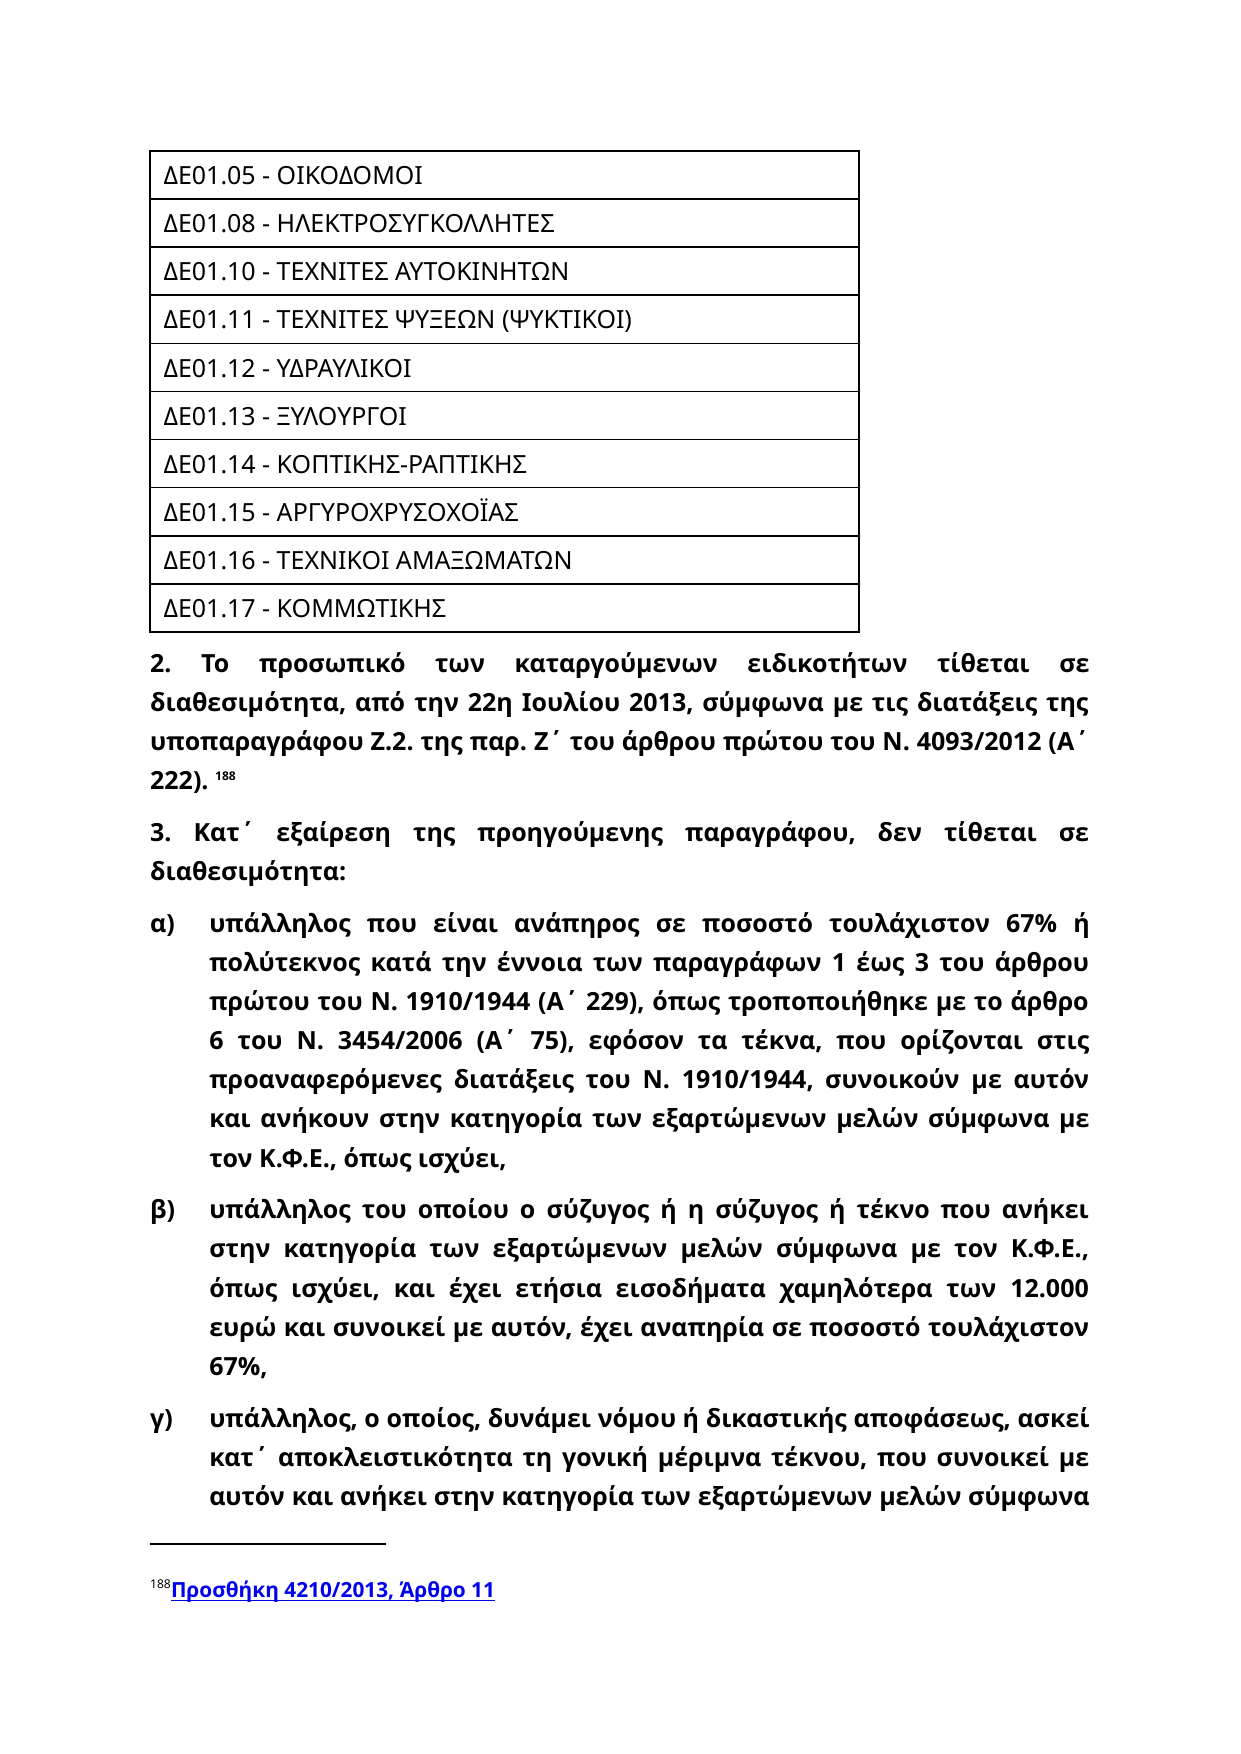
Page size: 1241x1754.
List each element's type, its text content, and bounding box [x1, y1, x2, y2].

table_cell ΔΕ01.16 - ΤΕΧΝΙΚΟΙ ΑΜΑΞΩΜΑΤΩΝ [151, 537, 858, 583]
table_cell ΔΕ01.17 - ΚΟΜΜΩΤΙΚΗΣ [151, 585, 858, 631]
table_cell ΔΕ01.05 - ΟΙΚΟΔΟΜΟΙ [151, 152, 858, 198]
text Προσθήκη 4210/2013, Άρθρο 11 [150, 1576, 1090, 1604]
table_cell ΔΕ01.11 - ΤΕΧΝΙΤΕΣ ΨΥΞΕΩΝ (ΨΥΚΤΙΚΟΙ) [151, 296, 858, 342]
text 3. Κατ΄ εξαίρεση της προηγούμενης παραγράφου, δεν τίθεται σε διαθεσιμότητα: [150, 814, 1090, 888]
table_cell ΔΕ01.08 - ΗΛΕΚΤΡΟΣΥΓΚΟΛΛΗΤΕΣ [151, 200, 858, 246]
table_cell ΔΕ01.10 - ΤΕΧΝΙΤΕΣ ΑΥΤΟΚΙΝΗΤΩΝ [151, 248, 858, 294]
table_cell ΔΕ01.12 - ΥΔΡΑΥΛΙΚΟΙ [151, 344, 858, 391]
list β) υπάλληλος του οποίου ο σύζυγος ή η σύζυγος ή τέκνο που ανήκει στην κατηγορία των εξαρτώμενων μελών σύμφωνα με τον Κ.Φ.Ε., όπως ισχύει, και έχει ετήσια εισοδήματα χαμηλότερα των 12.000 ευρώ και συνοικεί με αυτόν, έχει αναπηρία σε ποσοστό τουλάχιστον 67%, [150, 1192, 1090, 1383]
table_cell ΔΕ01.14 - ΚΟΠΤΙΚΗΣ-ΡΑΠΤΙΚΗΣ [151, 440, 858, 487]
list α) υπάλληλος που είναι ανάπηρος σε ποσοστό τουλάχιστον 67% ή πολύτεκνος κατά την έννοια των παραγράφων 1 έως 3 του άρθρου πρώτου του Ν. 1910/1944 (Α΄ 229), όπως τροποποιήθηκε με το άρθρο 6 του Ν. 3454/2006 (Α΄ 75), εφόσον τα τέκνα, που ορίζονται στις προαναφερόμενες διατάξεις του Ν. 1910/1944, συνοικούν με αυτόν και ανήκουν στην κατηγορία των εξαρτώμενων μελών σύμφωνα με τον Κ.Φ.Ε., όπως ισχύει, [150, 905, 1090, 1174]
list γ) υπάλληλος, ο οποίος, δυνάμει νόμου ή δικαστικής αποφάσεως, ασκεί κατ΄ αποκλειστικότητα τη γονική μέριμνα τέκνου, που συνοικεί με αυτόν και ανήκει στην κατηγορία των εξαρτώμενων μελών σύμφωνα [150, 1400, 1090, 1513]
table_cell ΔΕ01.13 - ΞΥΛΟΥΡΓΟΙ [151, 392, 858, 439]
text 2. Το προσωπικό των καταργούμενων ειδικοτήτων τίθεται σε διαθεσιμότητα, από την 22η Ιουλίου 2013, σύμφωνα με τις διατάξεις της υποπαραγράφου Ζ.2. της παρ. Ζ΄ του άρθρου πρώτου του Ν. 4093/2012 (Α΄ 222). [150, 645, 1090, 797]
table_cell ΔΕ01.15 - ΑΡΓΥΡΟΧΡΥΣΟΧΟΪΑΣ [151, 488, 858, 535]
